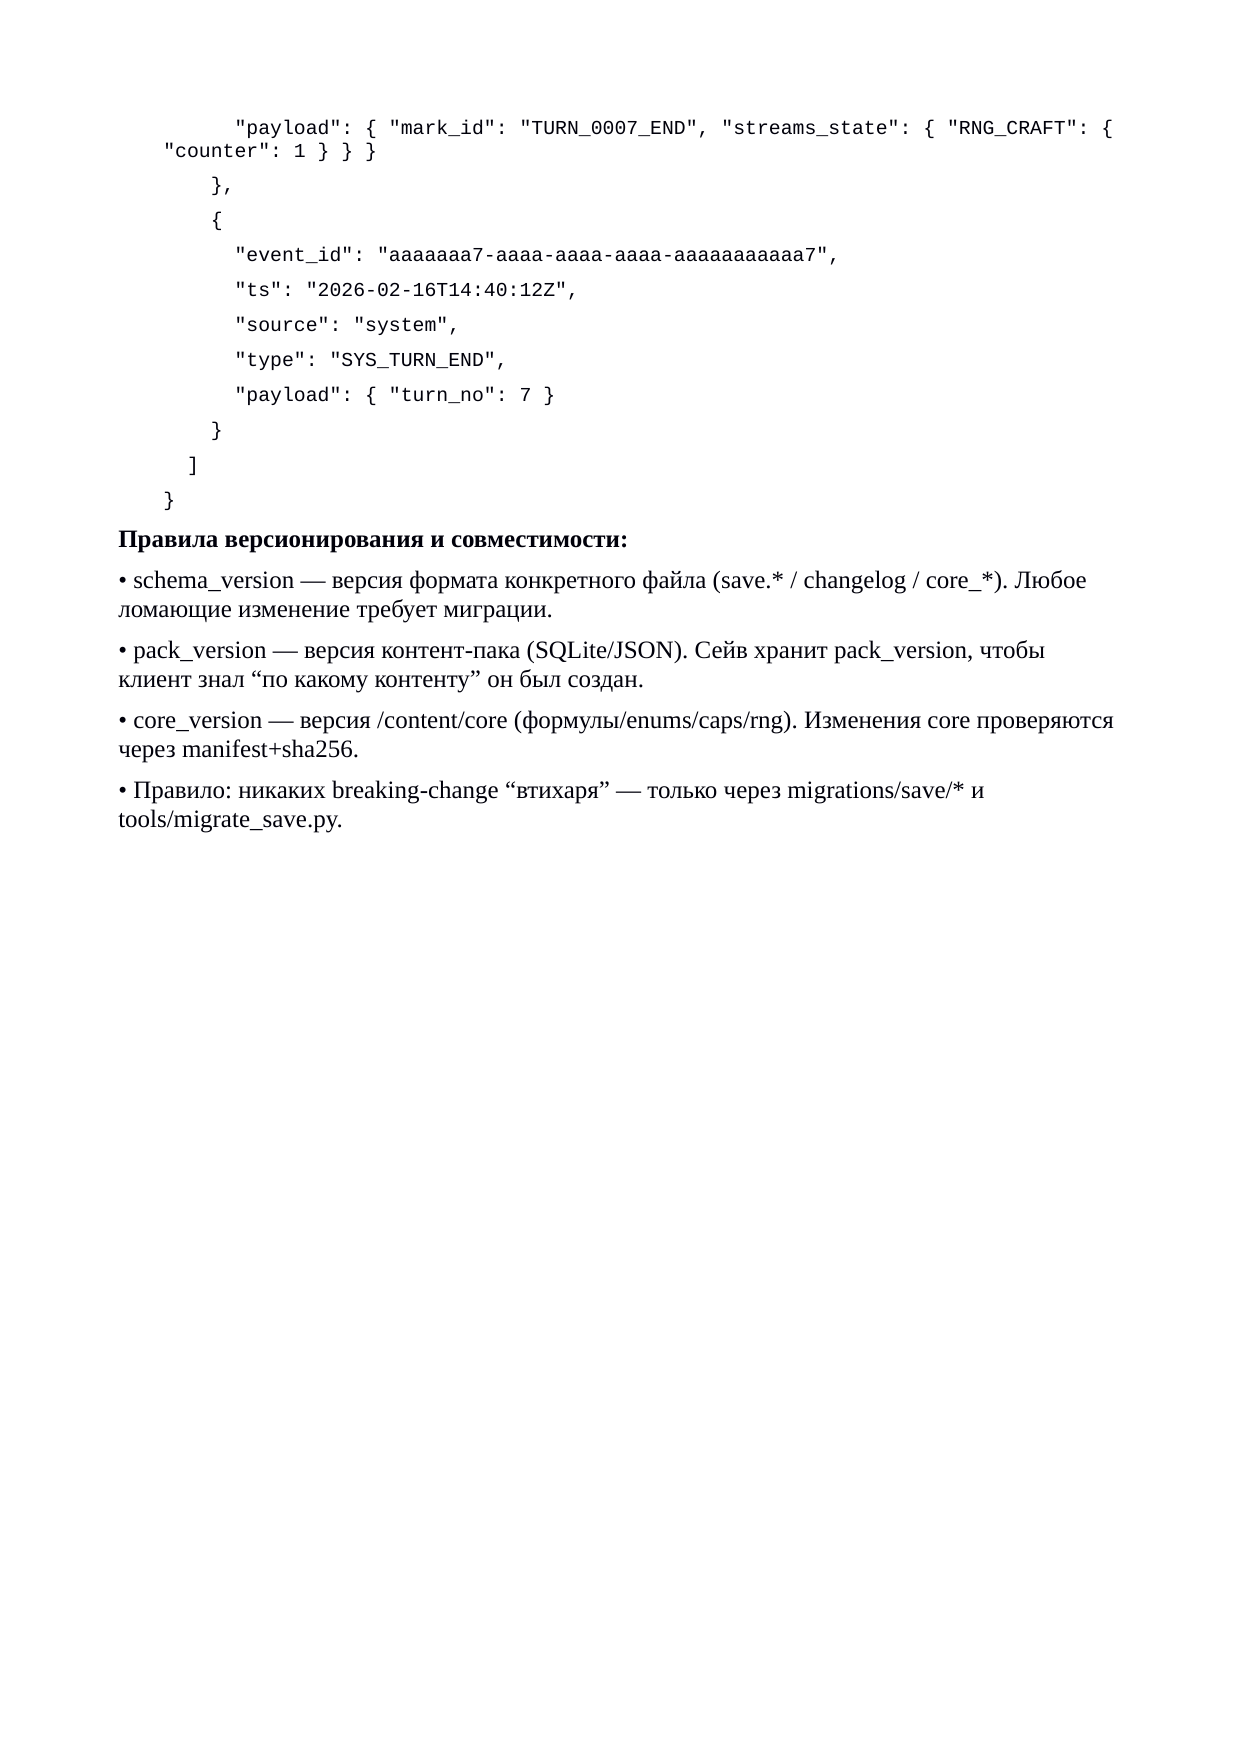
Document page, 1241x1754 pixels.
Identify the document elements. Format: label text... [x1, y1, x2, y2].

text Правила версионирования и совместимости: [118, 524, 1122, 553]
text "source": "system", [163, 315, 1122, 337]
text • Правило: никаких breaking‑change “втихаря” — только через migrations/save/* и tools/migrate_save.py. [118, 776, 1122, 833]
text "event_id": "aaaaaaa7-aaaa-aaaa-aaaa-aaaaaaaaaaa7", [163, 245, 1122, 268]
text "type": "SYS_TURN_END", [163, 350, 1122, 372]
text "payload": { "mark_id": "TURN_0007_END", "streams_state": { "RNG_CRAFT": { "counter": 1 } } } [163, 118, 1122, 163]
text { [163, 210, 1122, 233]
text }, [163, 175, 1122, 198]
text } [163, 489, 1122, 512]
text • core_version — версия /content/core (формулы/enums/caps/rng). Изменения core проверяются через manifest+sha256. [118, 706, 1122, 763]
text "ts": "2026-02-16T14:40:12Z", [163, 280, 1122, 302]
text • pack_version — версия контент‑пака (SQLite/JSON). Сейв хранит pack_version, чтобы клиент знал “по какому контенту” он был создан. [118, 636, 1122, 693]
text ] [163, 454, 1122, 477]
text • schema_version — версия формата конкретного файла (save.* / changelog / core_*). Любое ломающие изменение требует миграции. [118, 566, 1122, 623]
text "payload": { "turn_no": 7 } [163, 385, 1122, 407]
text } [163, 420, 1122, 442]
